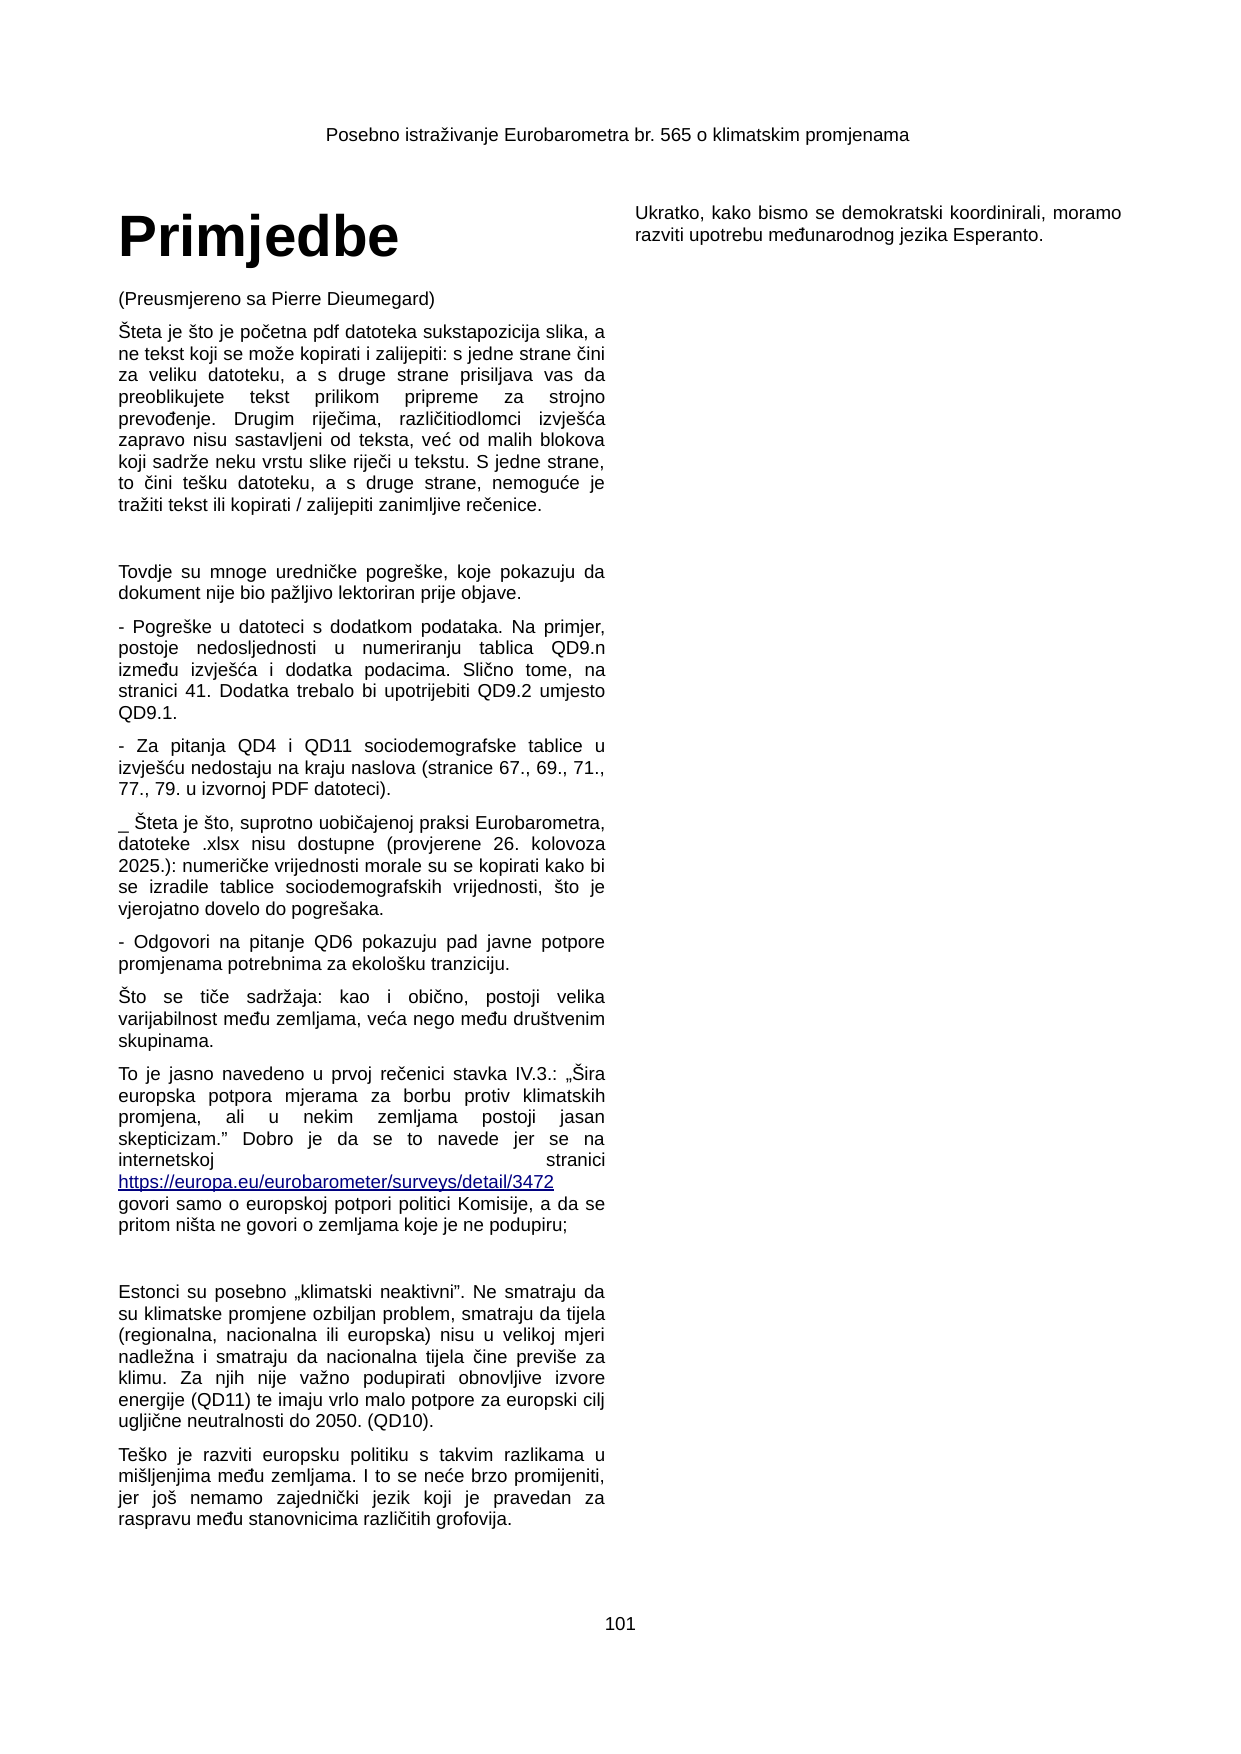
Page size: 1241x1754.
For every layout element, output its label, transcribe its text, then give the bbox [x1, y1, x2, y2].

text - Odgovori na pitanje QD6 pokazuju pad javne potpore promjenama potrebnima za ekološku tranziciju. [118, 931, 605, 974]
text To je jasno navedeno u prvoj rečenici stavka IV.3.: „Šira europska potpora mjerama za borbu protiv klimatskih promjena, ali u nekim zemljama postoji jasan skepticizam.” Dobro je da se to navede jer se na internetskoj stranici https://europa.eu/eurobarometer/surveys/detail/3472 govori samo o europskoj potpori politici Komisije, a da se pritom ništa ne govori o zemljama koje je ne podupiru; [118, 1063, 605, 1235]
text - Pogreške u datoteci s dodatkom podataka. Na primjer, postoje nedosljednosti u numeriranju tablica QD9.n između izvješća i dodatka podacima. Slično tome, na stranici 41. Dodatka trebalo bi upotrijebiti QD9.2 umjesto QD9.1. [118, 615, 605, 723]
text Ukratko, kako bismo se demokratski koordinirali, moramo razviti upotrebu međunarodnog jezika Esperanto. [635, 202, 1122, 245]
text - Za pitanja QD4 i QD11 sociodemografske tablice u izvješću nedostaju na kraju naslova (stranice 67., 69., 71., 77., 79. u izvornoj PDF datoteci). [118, 735, 605, 800]
text Šteta je što je početna pdf datoteka sukstapozicija slika, a ne tekst koji se može kopirati i zalijepiti: s jedne strane čini za veliku datoteku, a s druge strane prisiljava vas da preoblikujete tekst prilikom pripreme za strojno prevođenje. Drugim riječima, različitiodlomci izvješća zapravo nisu sastavljeni od teksta, već od malih blokova koji sadrže neku vrstu slike riječi u tekstu. S jedne strane, to čini tešku datoteku, a s druge strane, nemoguće je tražiti tekst ili kopirati / zalijepiti zanimljive rečenice. [118, 321, 605, 515]
text _ Šteta je što, suprotno uobičajenoj praksi Eurobarometra, datoteke .xlsx nisu dostupne (provjerene 26. kolovoza 2025.): numeričke vrijednosti morale su se kopirati kako bi se izradile tablice sociodemografskih vrijednosti, što je vjerojatno dovelo do pogrešaka. [118, 812, 605, 919]
text Teško je razviti europsku politiku s takvim razlikama u mišljenjima među zemljama. I to se neće brzo promijeniti, jer još nemamo zajednički jezik koji je pravedan za raspravu među stanovnicima različitih grofovija. [118, 1443, 605, 1530]
subtitle Primjedbe [118, 202, 605, 269]
text Estonci su posebno „klimatski neaktivni”. Ne smatraju da su klimatske promjene ozbiljan problem, smatraju da tijela (regionalna, nacionalna ili europska) nisu u velikoj mjeri nadležna i smatraju da nacionalna tijela čine previše za klimu. Za njih nije važno podupirati obnovljive izvore energije (QD11) te imaju vrlo malo potpore za europski cilj ugljične neutralnosti do 2050. (QD10). [118, 1281, 605, 1432]
text Tovdje su mnoge uredničke pogreške, koje pokazuju da dokument nije bio pažljivo lektoriran prije objave. [118, 560, 605, 603]
text (Preusmjereno sa Pierre Dieumegard) [118, 288, 605, 309]
text Što se tiče sadržaja: kao i obično, postoji velika varijabilnost među zemljama, veća nego među društvenim skupinama. [118, 986, 605, 1051]
